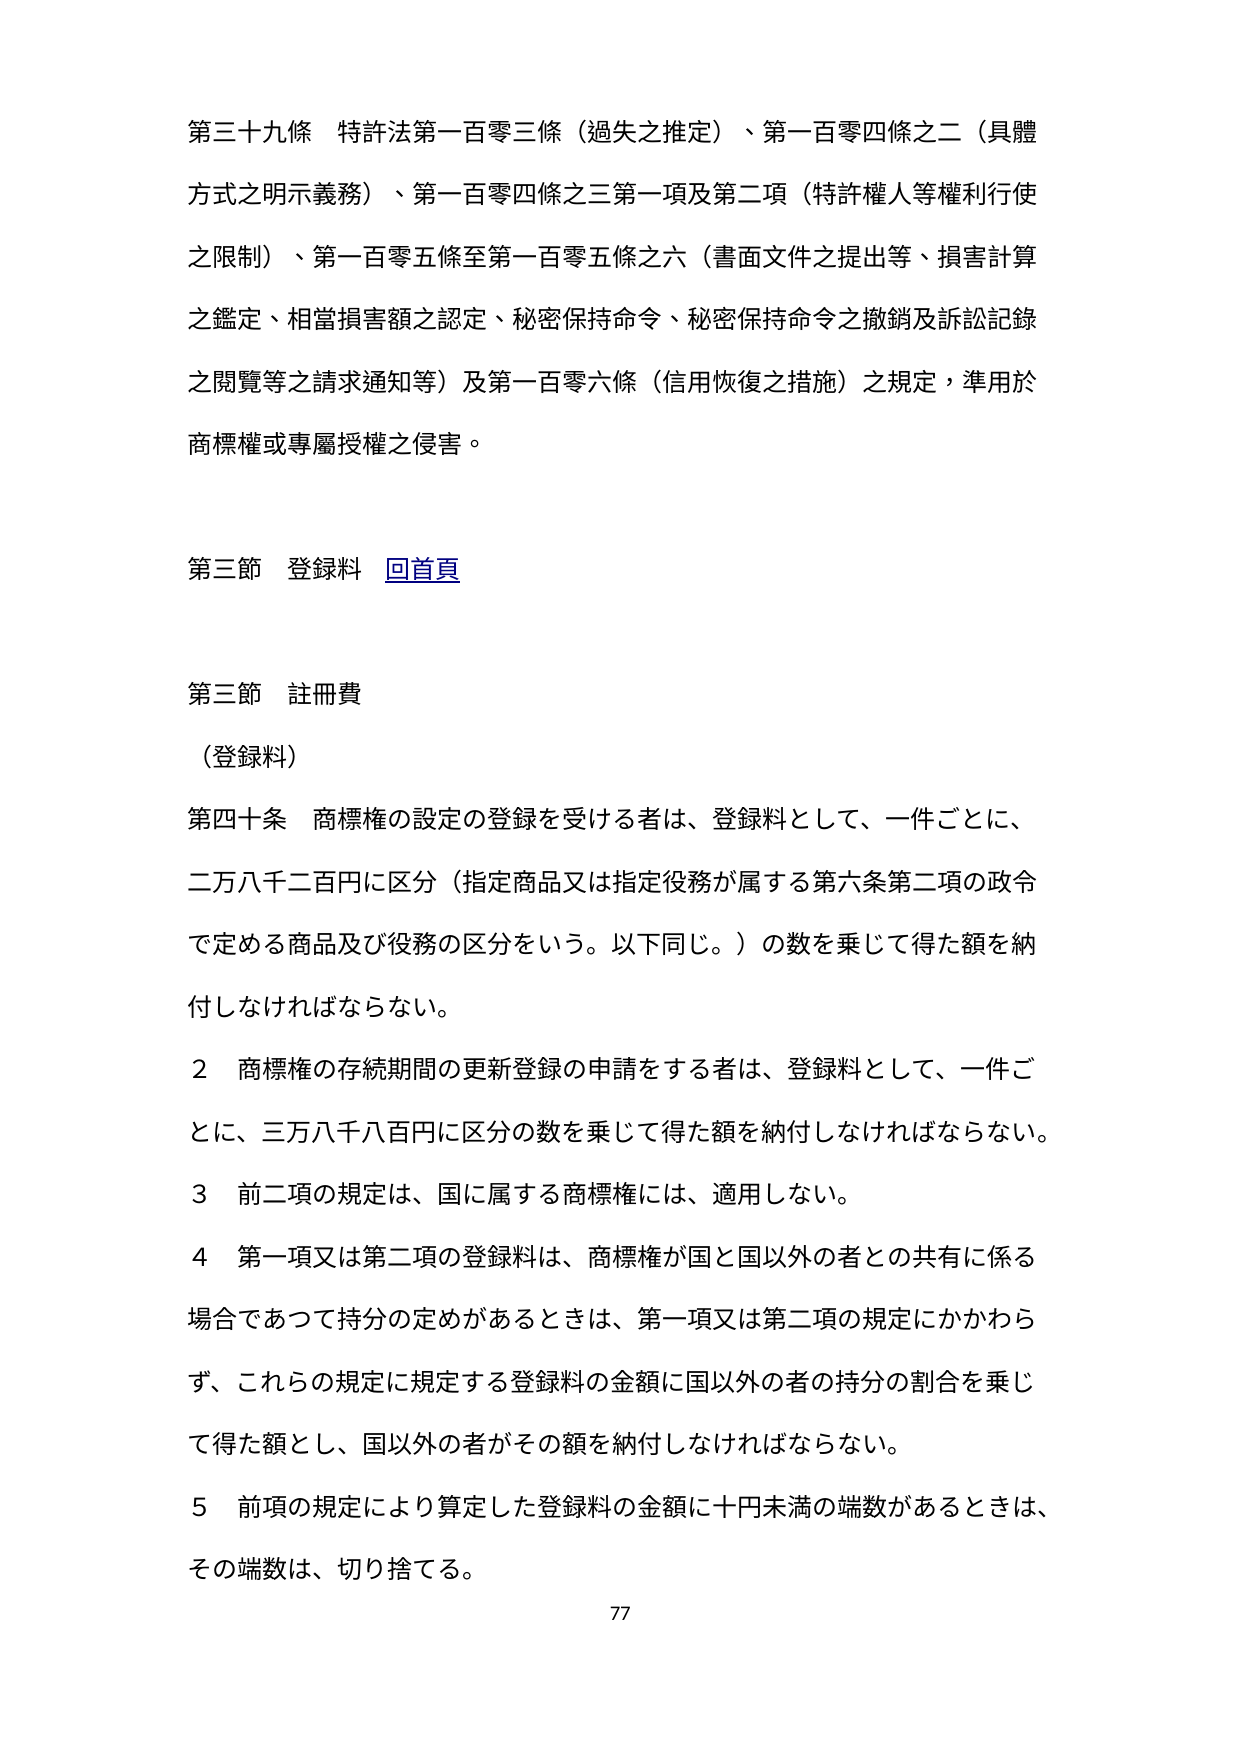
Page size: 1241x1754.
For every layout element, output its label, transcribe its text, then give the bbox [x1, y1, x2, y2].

text 第四十条 商標権の設定の登録を受ける者は、登録料として、一件ごとに、二万八千二百円に区分（指定商品又は指定役務が属する第六条第二項の政令で定める商品及び役務の区分をいう。以下同じ。）の数を乗じて得た額を納付しなければならない。 [187, 776, 1053, 1026]
text 第三節 登録料 回首頁 [187, 526, 1053, 589]
text ５ 前項の規定により算定した登録料の金額に十円未満の端数があるときは、その端数は、切り捨てる。 [187, 1464, 1053, 1589]
text ３ 前二項の規定は、国に属する商標権には、適用しない。 [187, 1151, 1053, 1214]
text ４ 第一項又は第二項の登録料は、商標権が国と国以外の者との共有に係る場合であつて持分の定めがあるときは、第一項又は第二項の規定にかかわらず、これらの規定に規定する登録料の金額に国以外の者の持分の割合を乗じて得た額とし、国以外の者がその額を納付しなければならない。 [187, 1214, 1053, 1464]
text ２ 商標権の存続期間の更新登録の申請をする者は、登録料として、一件ごとに、三万八千八百円に区分の数を乗じて得た額を納付しなければならない。 [187, 1026, 1053, 1151]
text 第三十九條 特許法第一百零三條（過失之推定）、第一百零四條之二（具體方式之明示義務）、第一百零四條之三第一項及第二項（特許權人等權利行使之限制）、第一百零五條至第一百零五條之六（書面文件之提出等、損害計算之鑑定、相當損害額之認定、秘密保持命令、秘密保持命令之撤銷及訴訟記錄之閱覽等之請求通知等）及第一百零六條（信用恢復之措施）之規定，準用於商標權或專屬授權之侵害。 [187, 89, 1053, 464]
text （登録料） [187, 714, 1053, 776]
text 第三節 註冊費 [187, 651, 1053, 714]
